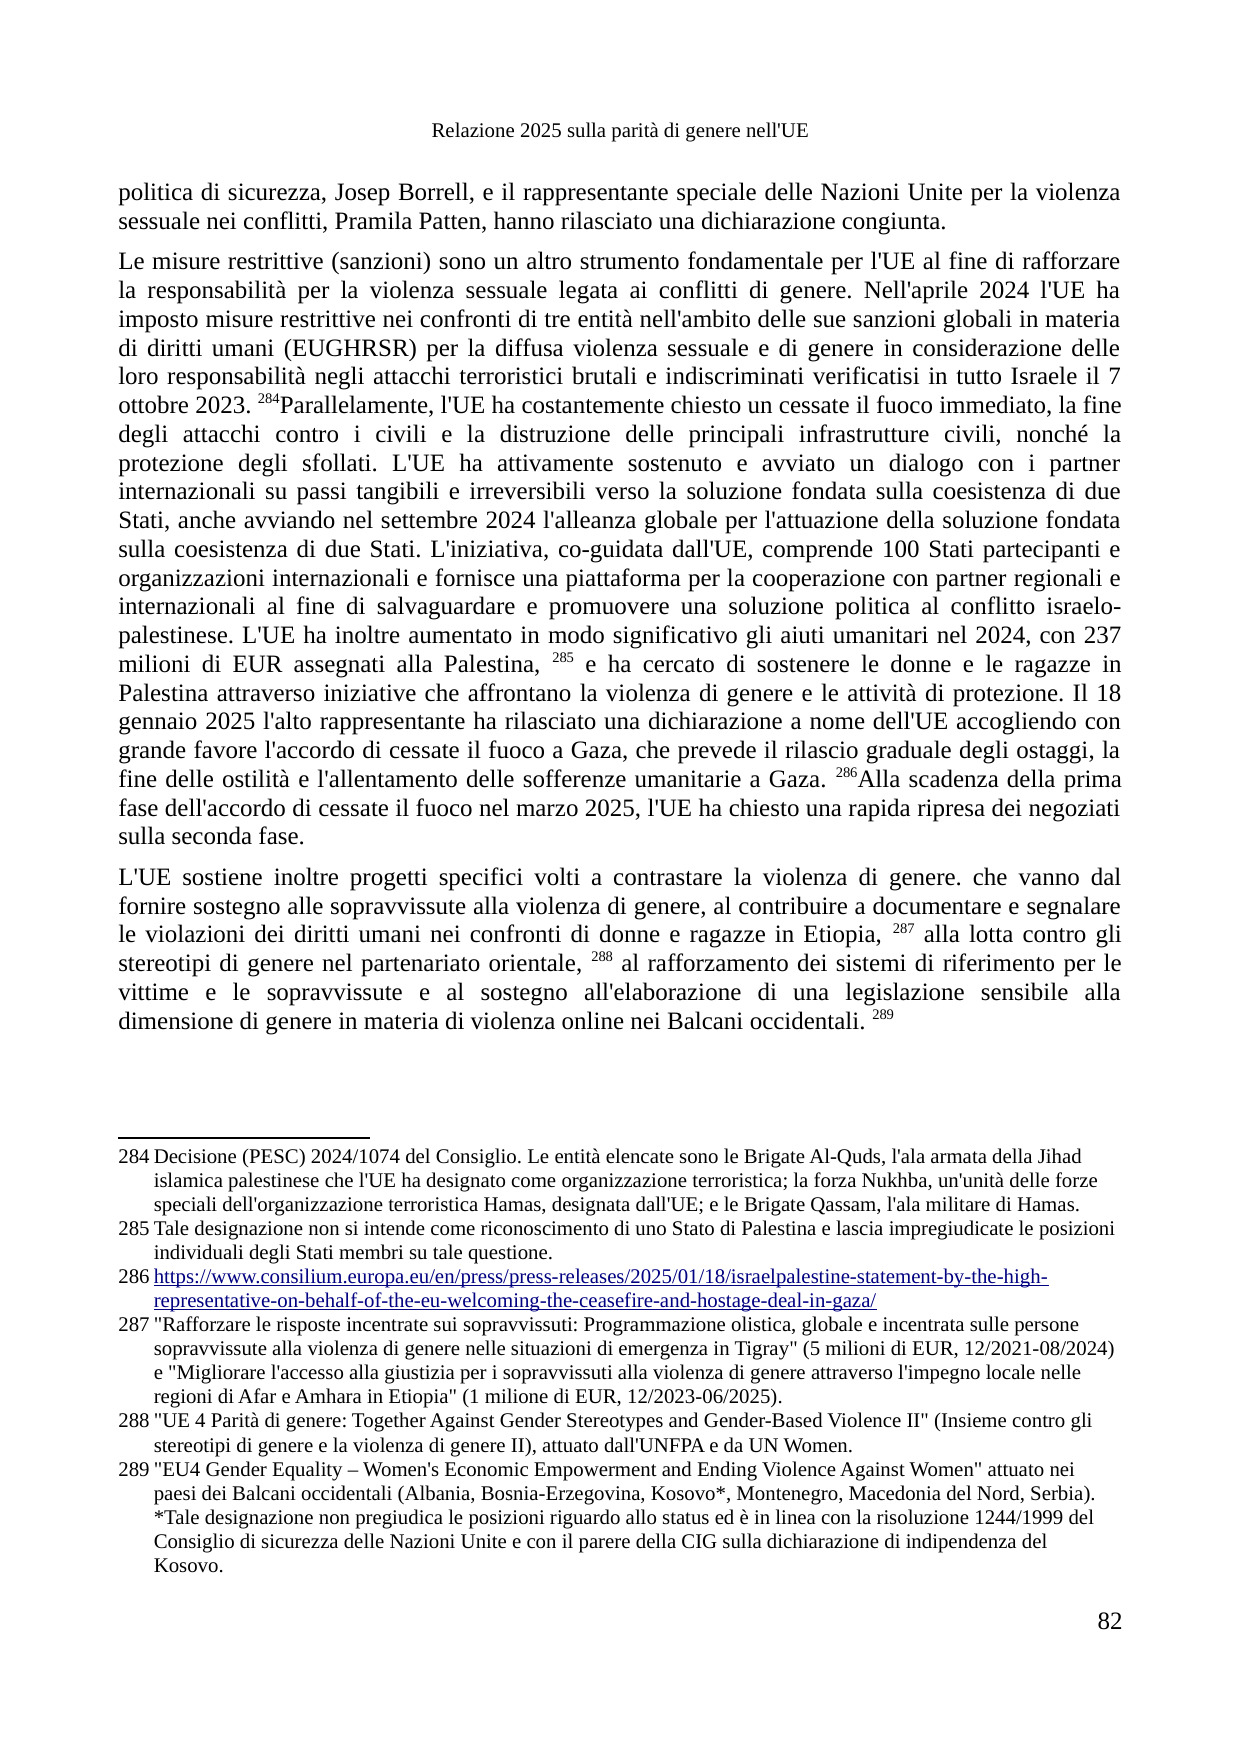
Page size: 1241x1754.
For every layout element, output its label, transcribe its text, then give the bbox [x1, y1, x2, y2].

text "UE 4 Parità di genere: Together Against Gender Stereotypes and Gender-Based Violence II" (Insieme contro gli stereotipi di genere e la violenza di genere II), attuato dall'UNFPA e da UN Women. [118, 1408, 1122, 1457]
text https://www.consilium.europa.eu/en/press/press-releases/2025/01/18/israelpalestine-statement-by-the-high-representative-on-behalf-of-the-eu-welcoming-the-ceasefire-and-hostage-deal-in-gaza/ [118, 1264, 1122, 1312]
text politica di sicurezza, Josep Borrell, e il rappresentante speciale delle Nazioni Unite per la violenza sessuale nei conflitti, Pramila Patten, hanno rilasciato una dichiarazione congiunta. [118, 177, 1122, 234]
text Tale designazione non si intende come riconoscimento di uno Stato di Palestina e lascia impregiudicate le posizioni individuali degli Stati membri su tale questione. [118, 1216, 1122, 1264]
text Decisione (PESC) 2024/1074 del Consiglio. Le entità elencate sono le Brigate Al-Quds, l'ala armata della Jihad islamica palestinese che l'UE ha designato come organizzazione terroristica; la forza Nukhba, un'unità delle forze speciali dell'organizzazione terroristica Hamas, designata dall'UE; e le Brigate Qassam, l'ala militare di Hamas. [118, 1144, 1122, 1216]
text Le misure restrittive (sanzioni) sono un altro strumento fondamentale per l'UE al fine di rafforzare la responsabilità per la violenza sessuale legata ai conflitti di genere. Nell'aprile 2024 l'UE ha imposto misure restrittive nei confronti di tre entità nell'ambito delle sue sanzioni globali in materia di diritti umani (EUGHRSR) per la diffusa violenza sessuale e di genere in considerazione delle loro responsabilità negli attacchi terroristici brutali e indiscriminati verificatisi in tutto Israele il 7 ottobre 2023. Parallelamente, l'UE ha costantemente chiesto un cessate il fuoco immediato, la fine degli attacchi contro i civili e la distruzione delle principali infrastrutture civili, nonché la protezione degli sfollati. L'UE ha attivamente sostenuto e avviato un dialogo con i partner internazionali su passi tangibili e irreversibili verso la soluzione fondata sulla coesistenza di due Stati, anche avviando nel settembre 2024 l'alleanza globale per l'attuazione della soluzione fondata sulla coesistenza di due Stati. L'iniziativa, co-guidata dall'UE, comprende 100 Stati partecipanti e organizzazioni internazionali e fornisce una piattaforma per la cooperazione con partner regionali e internazionali al fine di salvaguardare e promuovere una soluzione politica al conflitto israelo-palestinese. L'UE ha inoltre aumentato in modo significativo gli aiuti umanitari nel 2024, con 237 milioni di EUR assegnati alla Palestina, e ha cercato di sostenere le donne e le ragazze in Palestina attraverso iniziative che affrontano la violenza di genere e le attività di protezione. Il 18 gennaio 2025 l'alto rappresentante ha rilasciato una dichiarazione a nome dell'UE accogliendo con grande favore l'accordo di cessate il fuoco a Gaza, che prevede il rilascio graduale degli ostaggi, la fine delle ostilità e l'allentamento delle sofferenze umanitarie a Gaza. Alla scadenza della prima fase dell'accordo di cessate il fuoco nel marzo 2025, l'UE ha chiesto una rapida ripresa dei negoziati sulla seconda fase. [118, 246, 1122, 850]
text L'UE sostiene inoltre progetti specifici volti a contrastare la violenza di genere. che vanno dal fornire sostegno alle sopravvissute alla violenza di genere, al contribuire a documentare e segnalare le violazioni dei diritti umani nei confronti di donne e ragazze in Etiopia, alla lotta contro gli stereotipi di genere nel partenariato orientale, al rafforzamento dei sistemi di riferimento per le vittime e le sopravvissute e al sostegno all'elaborazione di una legislazione sensibile alla dimensione di genere in materia di violenza online nei Balcani occidentali. [118, 862, 1122, 1034]
text "Rafforzare le risposte incentrate sui sopravvissuti: Programmazione olistica, globale e incentrata sulle persone sopravvissute alla violenza di genere nelle situazioni di emergenza in Tigray" (5 milioni di EUR, 12/2021-08/2024) e "Migliorare l'accesso alla giustizia per i sopravvissuti alla violenza di genere attraverso l'impegno locale nelle regioni di Afar e Amhara in Etiopia" (1 milione di EUR, 12/2023-06/2025). [118, 1312, 1122, 1408]
text "EU4 Gender Equality – Women's Economic Empowerment and Ending Violence Against Women" attuato nei paesi dei Balcani occidentali (Albania, Bosnia-Erzegovina, Kosovo*, Montenegro, Macedonia del Nord, Serbia). *Tale designazione non pregiudica le posizioni riguardo allo status ed è in linea con la risoluzione 1244/1999 del Consiglio di sicurezza delle Nazioni Unite e con il parere della CIG sulla dichiarazione di indipendenza del Kosovo. [118, 1457, 1122, 1577]
